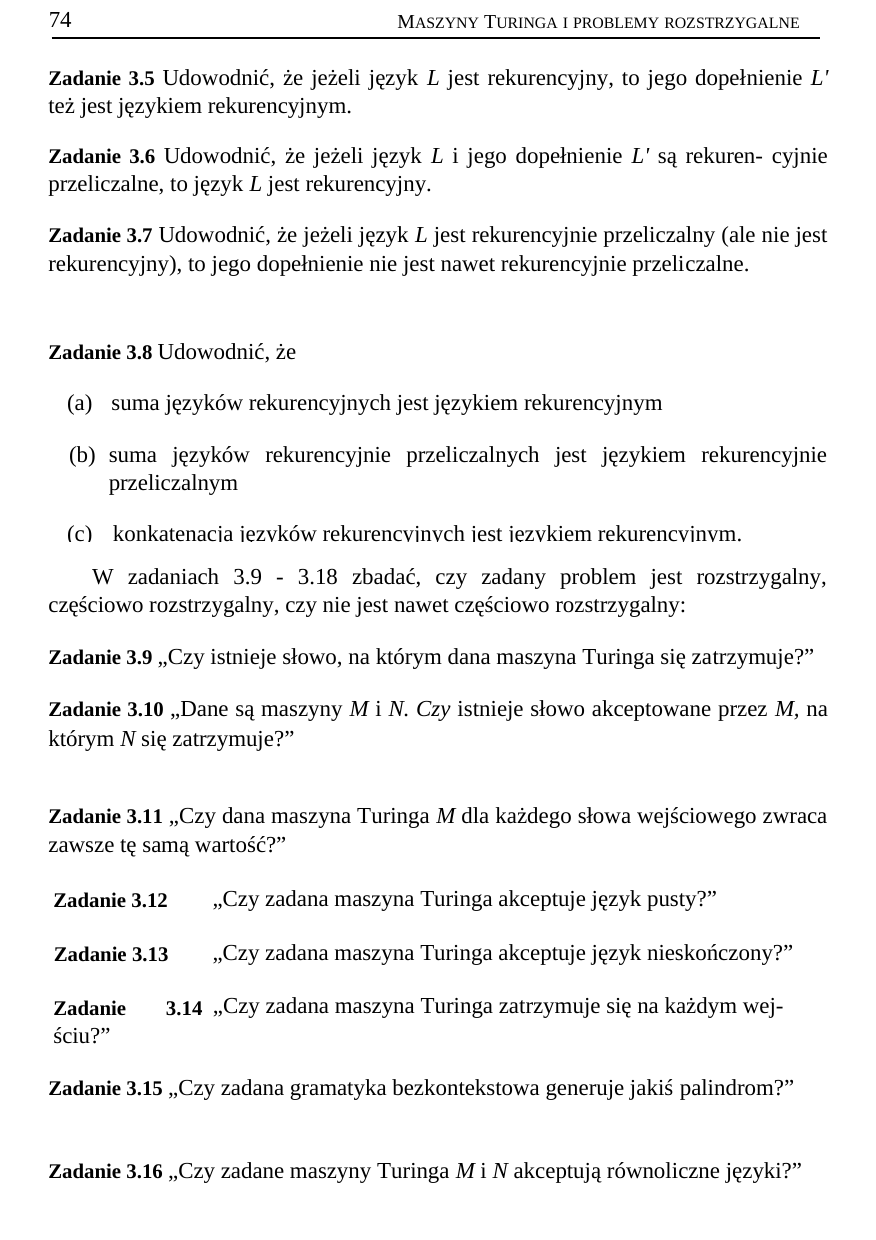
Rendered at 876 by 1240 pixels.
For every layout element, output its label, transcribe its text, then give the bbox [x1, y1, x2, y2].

text Zadanie 3.13 [54, 942, 202, 966]
text „Czy zadana maszyna Turinga akceptuje język nieskończony?” [212, 939, 823, 965]
text 74 [48, 6, 76, 33]
list suma języków rekurencyjnie przeliczalnych jest językiem rekurencyjnie przeliczalnym [69, 441, 828, 495]
text Zadanie 3.7 Udowodnić, że jeżeli język L jest rekurencyjnie przeliczalny (ale nie jest rekurencyjny), to jego dopełnienie nie jest nawet rekurencyjnie przeli­czalne. [48, 221, 828, 276]
list suma języków rekurencyjnych jest językiem rekurencyjnym [48, 389, 828, 416]
text Zadanie 3.9 „Czy istnieje słowo, na którym dana maszyna Turinga się za­trzymuje?” [48, 643, 828, 669]
text „Czy zadana maszyna Turinga zatrzymuje się na każdym wej- [213, 992, 826, 1019]
text Zadanie 3.14 ściu?” [53, 995, 202, 1049]
text Zadanie 3.10 „Dane są maszyny M i N. Czy istnieje słowo akceptowane przez M, na którym N się zatrzymuje?” [48, 695, 828, 751]
text Zadanie 3.12 [53, 888, 202, 912]
text Zadanie 3.8 Udowodnić, że [48, 338, 828, 364]
list konkatenacja języków rekurencyjnych jest językiem rekurencyjnym. [48, 520, 828, 541]
text Zadanie 3.16 „Czy zadane maszyny Turinga M i N akceptują równoliczne języki?” [48, 1157, 828, 1183]
text Zadanie 3.5 Udowodnić, że jeżeli język L jest rekurencyjny, to jego dopeł­nienie L' też jest językiem rekurencyjnym. [48, 64, 828, 118]
text Zadanie 3.11 „Czy dana maszyna Turinga M dla każdego słowa wejściowego zwraca zawsze tę samą wartość?” [48, 802, 828, 858]
text W zadaniach 3.9 - 3.18 zbadać, czy zadany problem jest rozstrzygalny, częściowo rozstrzygalny, czy nie jest nawet częściowo rozstrzygalny: [48, 563, 828, 618]
text Zadanie 3.6 Udowodnić, że jeżeli język L i jego dopełnienie L' są rekuren- cyjnie przeliczalne, to język L jest rekurencyjny. [48, 143, 828, 197]
text Zadanie 3.15 „Czy zadana gramatyka bezkontekstowa generuje jakiś palin­drom?” [48, 1074, 828, 1101]
text Maszyny Turinga i problemy rozstrzygalne [397, 10, 823, 33]
text „Czy zadana maszyna Turinga akceptuje język pusty?” [212, 885, 763, 911]
